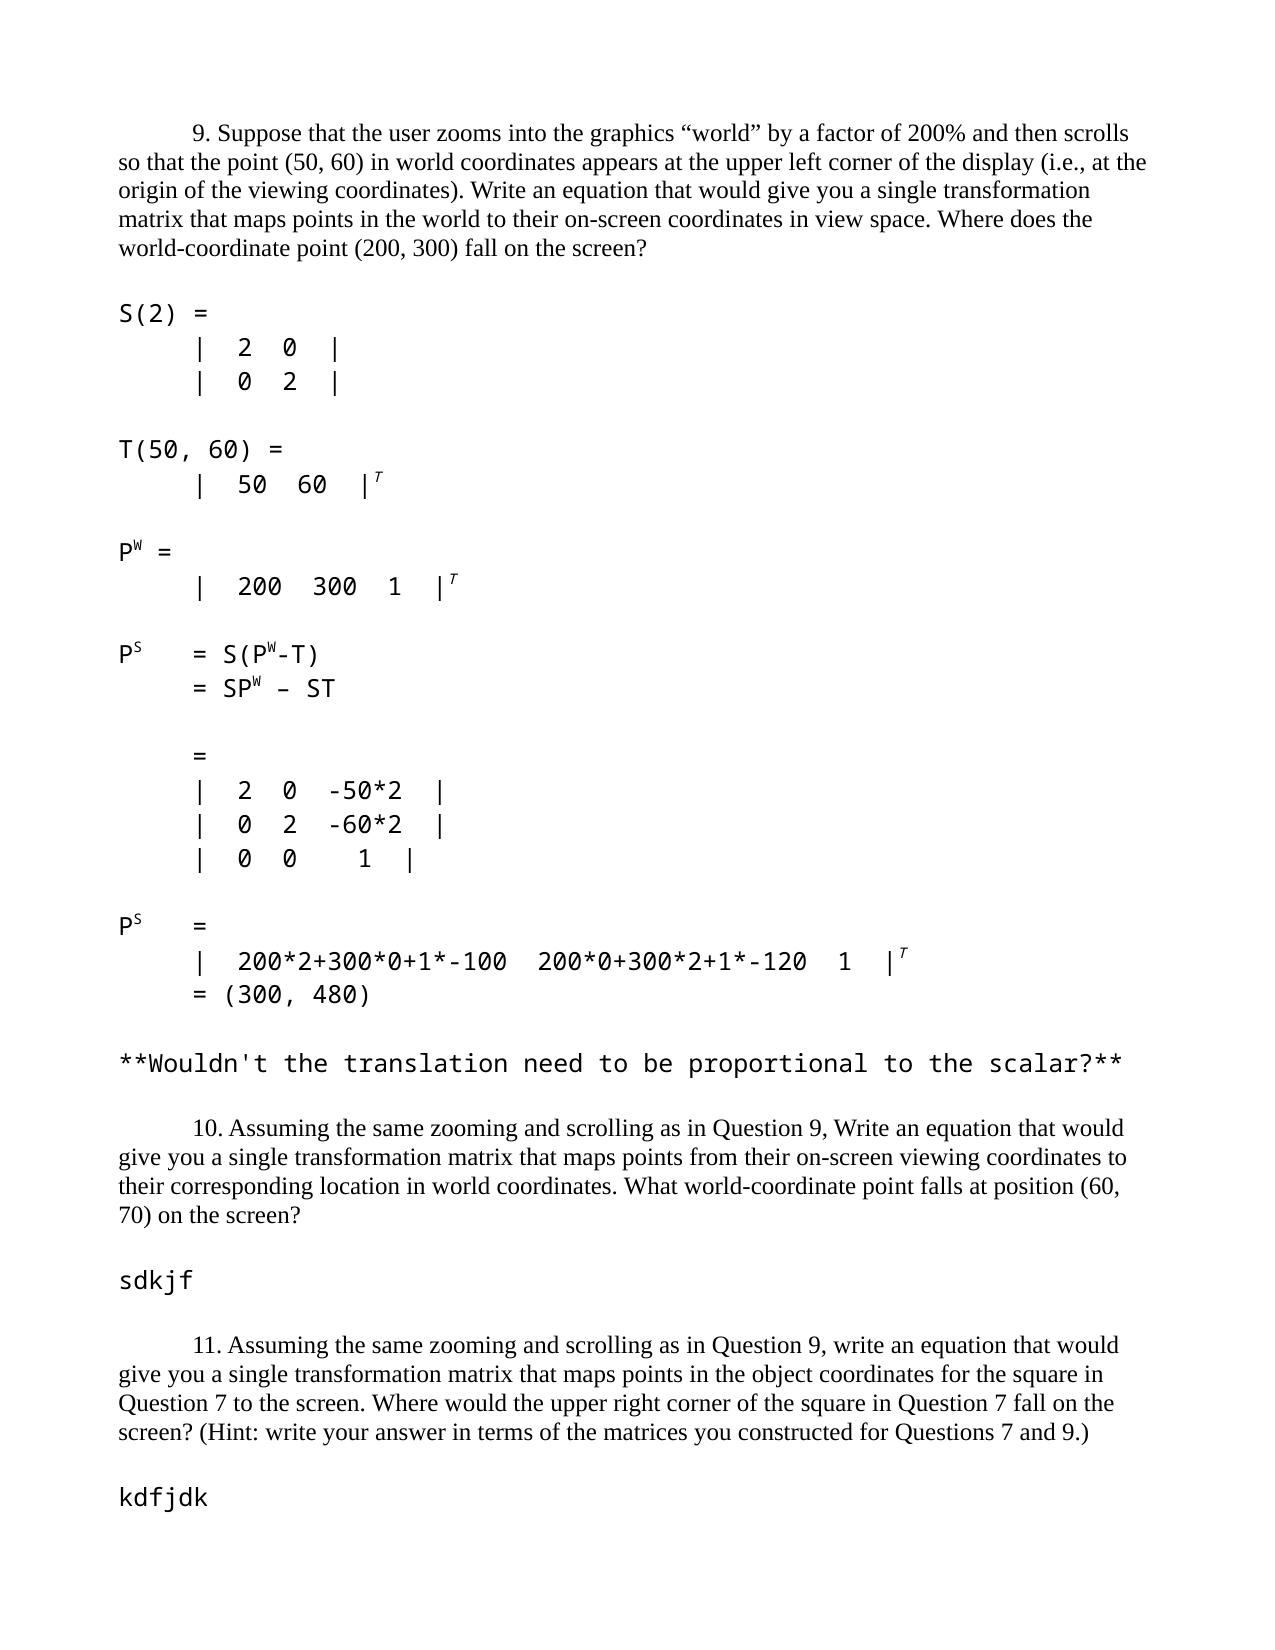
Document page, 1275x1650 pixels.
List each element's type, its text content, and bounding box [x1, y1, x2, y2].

text = (300, 480) [118, 977, 1157, 1011]
text S(2) = [118, 296, 1157, 330]
text | 0 0 1 | [118, 841, 1157, 875]
text = SPW – ST [118, 671, 1157, 705]
text 11. Assuming the same zooming and scrolling as in Question 9, write an equation that would give you a single transformation matrix that maps points in the object coordinates for the square in Question 7 to the screen. Where would the upper right corner of the square in Question 7 fall on the screen? (Hint: write your answer in terms of the matrices you constructed for Questions 7 and 9.) [118, 1331, 1157, 1446]
text **Wouldn't the translation need to be proportional to the scalar?** [118, 1045, 1157, 1079]
text sdkjf [118, 1262, 1157, 1297]
text PS = S(PW-T) [118, 637, 1157, 671]
text | 200 300 1 |T [118, 568, 1157, 602]
text | 50 60 |T [118, 466, 1157, 500]
text T(50, 60) = [118, 432, 1157, 466]
text PS = [118, 909, 1157, 943]
text kdfjdk [118, 1480, 1157, 1514]
text | 0 2 -60*2 | [118, 807, 1157, 841]
text | 0 2 | [118, 364, 1157, 398]
text | 2 0 | [118, 330, 1157, 364]
text | 200*2+300*0+1*-100 200*0+300*2+1*-120 1 |T [118, 943, 1157, 977]
text 10. Assuming the same zooming and scrolling as in Question 9, Write an equation that would give you a single transformation matrix that maps points from their on-screen viewing coordinates to their corresponding location in world coordinates. What world-coordinate point falls at position (60, 70) on the screen? [118, 1113, 1157, 1228]
text = [118, 739, 1157, 773]
text | 2 0 -50*2 | [118, 773, 1157, 807]
text PW = [118, 534, 1157, 568]
text 9. Suppose that the user zooms into the graphics “world” by a factor of 200% and then scrolls so that the point (50, 60) in world coordinates appears at the upper left corner of the display (i.e., at the origin of the viewing coordinates). Write an equation that would give you a single transformation matrix that maps points in the world to their on-screen coordinates in view space. Where does the world-coordinate point (200, 300) fall on the screen? [118, 118, 1157, 262]
